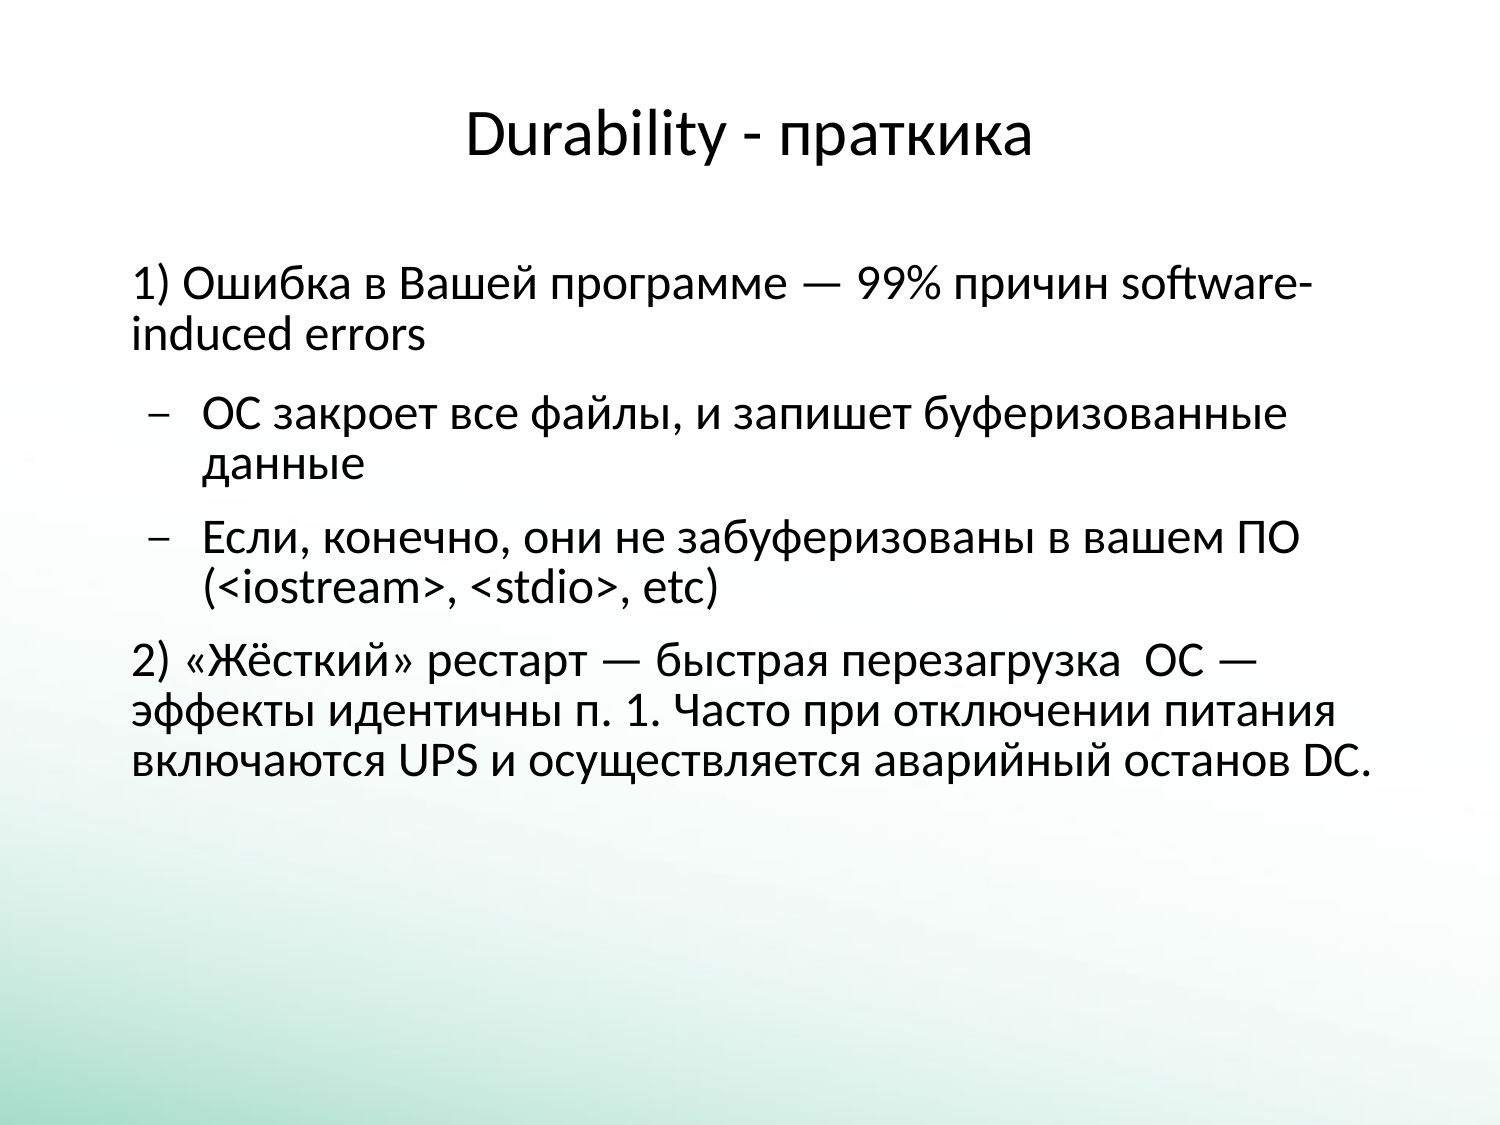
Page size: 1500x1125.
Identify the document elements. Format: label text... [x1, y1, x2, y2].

picture [0, 0, 1500, 1125]
list 1) Ошибка в Вашей программе — 99% причин software-induced errors ОС закроет все файлы, и запишет буферизованные данные Если, конечно, они не забуферизованы в вашем ПО (<iostream>, <stdio>, etc) 2) «Жёсткий» рестарт — быстрая перезагрузка ОС — эффекты идентичны п. 1. Часто при отключении питания включаются UPS и осуществляется аварийный останов DC. [60, 262, 1411, 1005]
title Durability - праткика [75, 45, 1425, 233]
